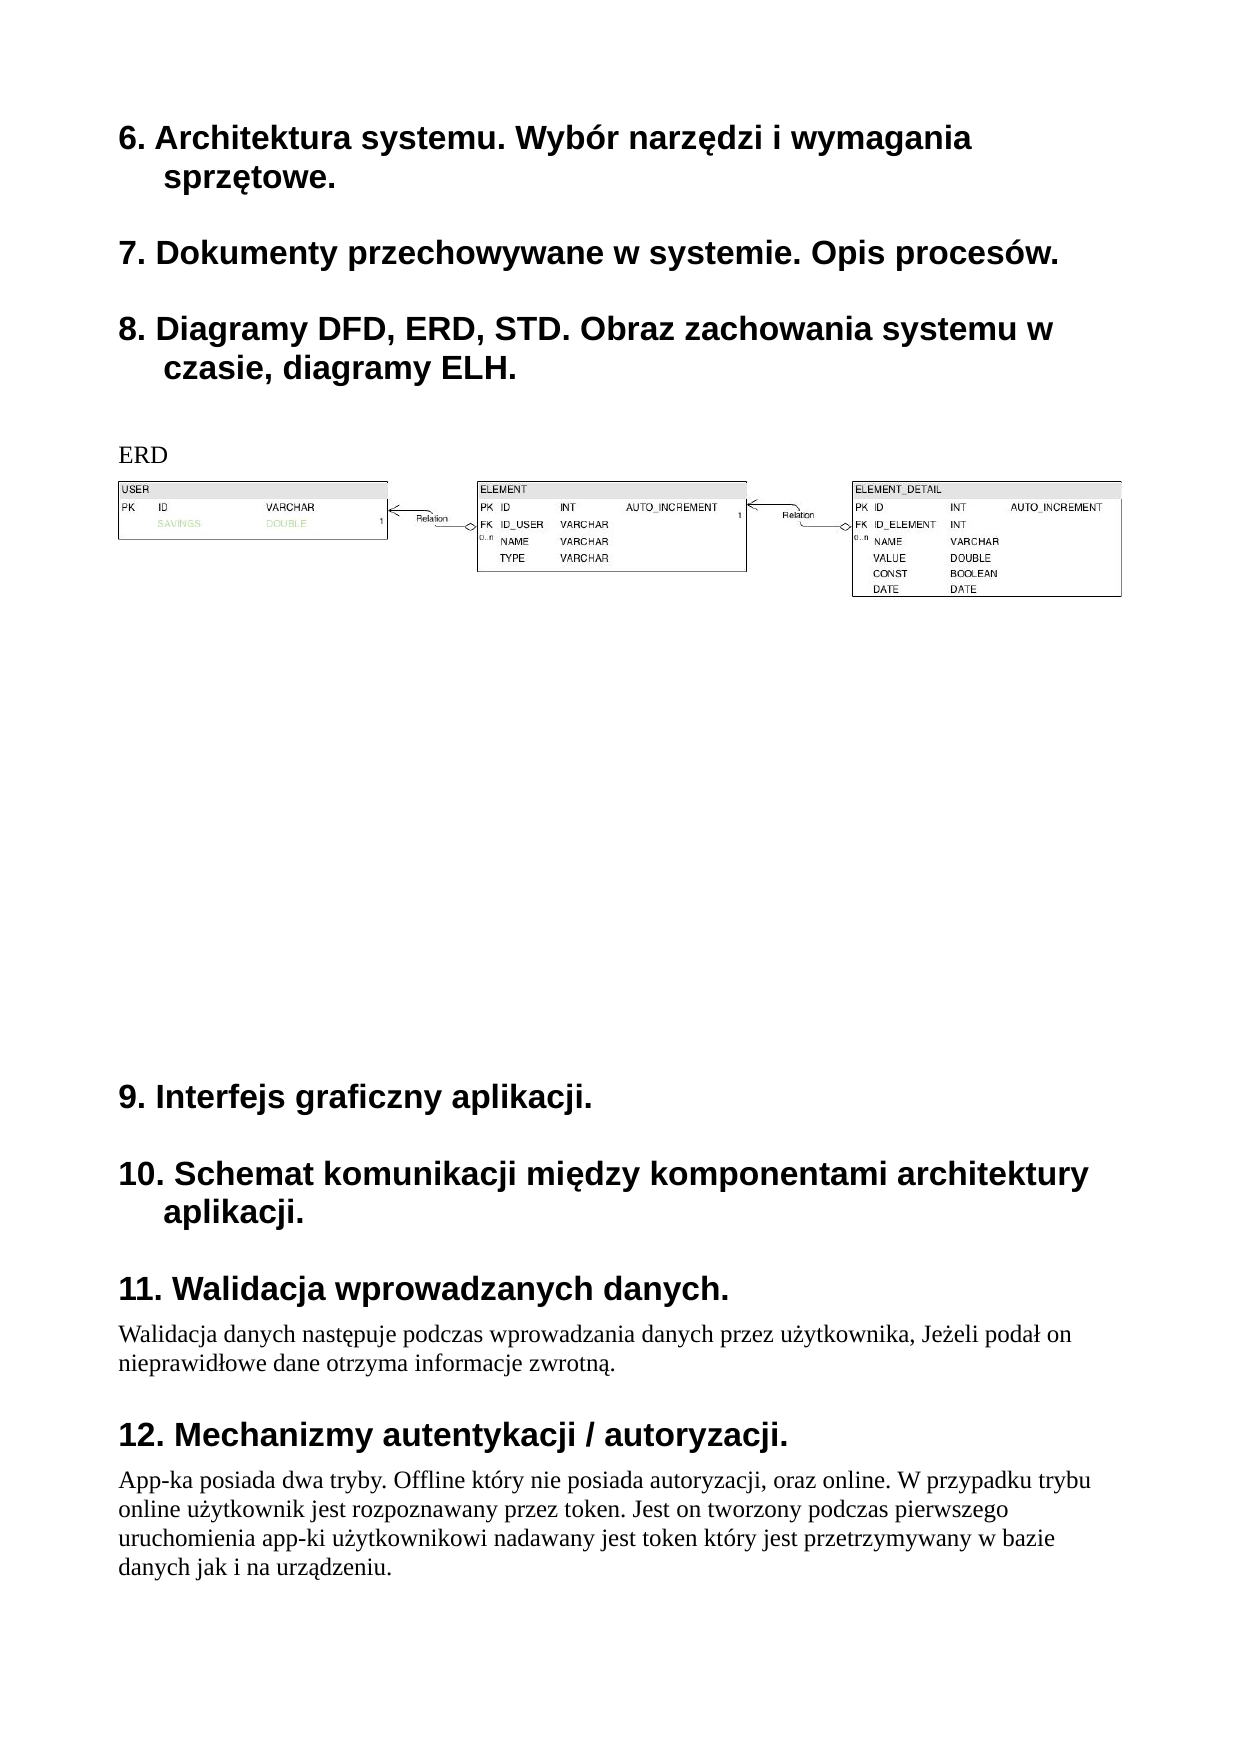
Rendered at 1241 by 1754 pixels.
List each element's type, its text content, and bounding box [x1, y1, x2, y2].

subtitle 10. Schemat komunikacji między komponentami architektury aplikacji. [118, 1153, 1122, 1231]
text Walidacja danych następuje podczas wprowadzania danych przez użytkownika, Jeżeli podał on nieprawidłowe dane otrzyma informacje zwrotną. [118, 1319, 1122, 1377]
text App-ka posiada dwa tryby. Offline który nie posiada autoryzacji, oraz online. W przypadku trybu online użytkownik jest rozpoznawany przez token. Jest on tworzony podczas pierwszego uruchomienia app-ki użytkownikowi nadawany jest token który jest przetrzymywany w bazie danych jak i na urządzeniu. [118, 1466, 1122, 1581]
subtitle 9. Interfejs graficzny aplikacji. [118, 1077, 1122, 1116]
picture [118, 481, 1122, 599]
text ERD [118, 440, 1122, 469]
subtitle 11. Walidacja wprowadzanych danych. [118, 1268, 1122, 1307]
subtitle 7. Dokumenty przechowywane w systemie. Opis procesów. [118, 233, 1122, 272]
subtitle 12. Mechanizmy autentykacji / autoryzacji. [118, 1414, 1122, 1453]
subtitle 8. Diagramy DFD, ERD, STD. Obraz zachowania systemu w czasie, diagramy ELH. [118, 309, 1122, 386]
subtitle 6. Architektura systemu. Wybór narzędzi i wymagania sprzętowe. [118, 118, 1122, 195]
